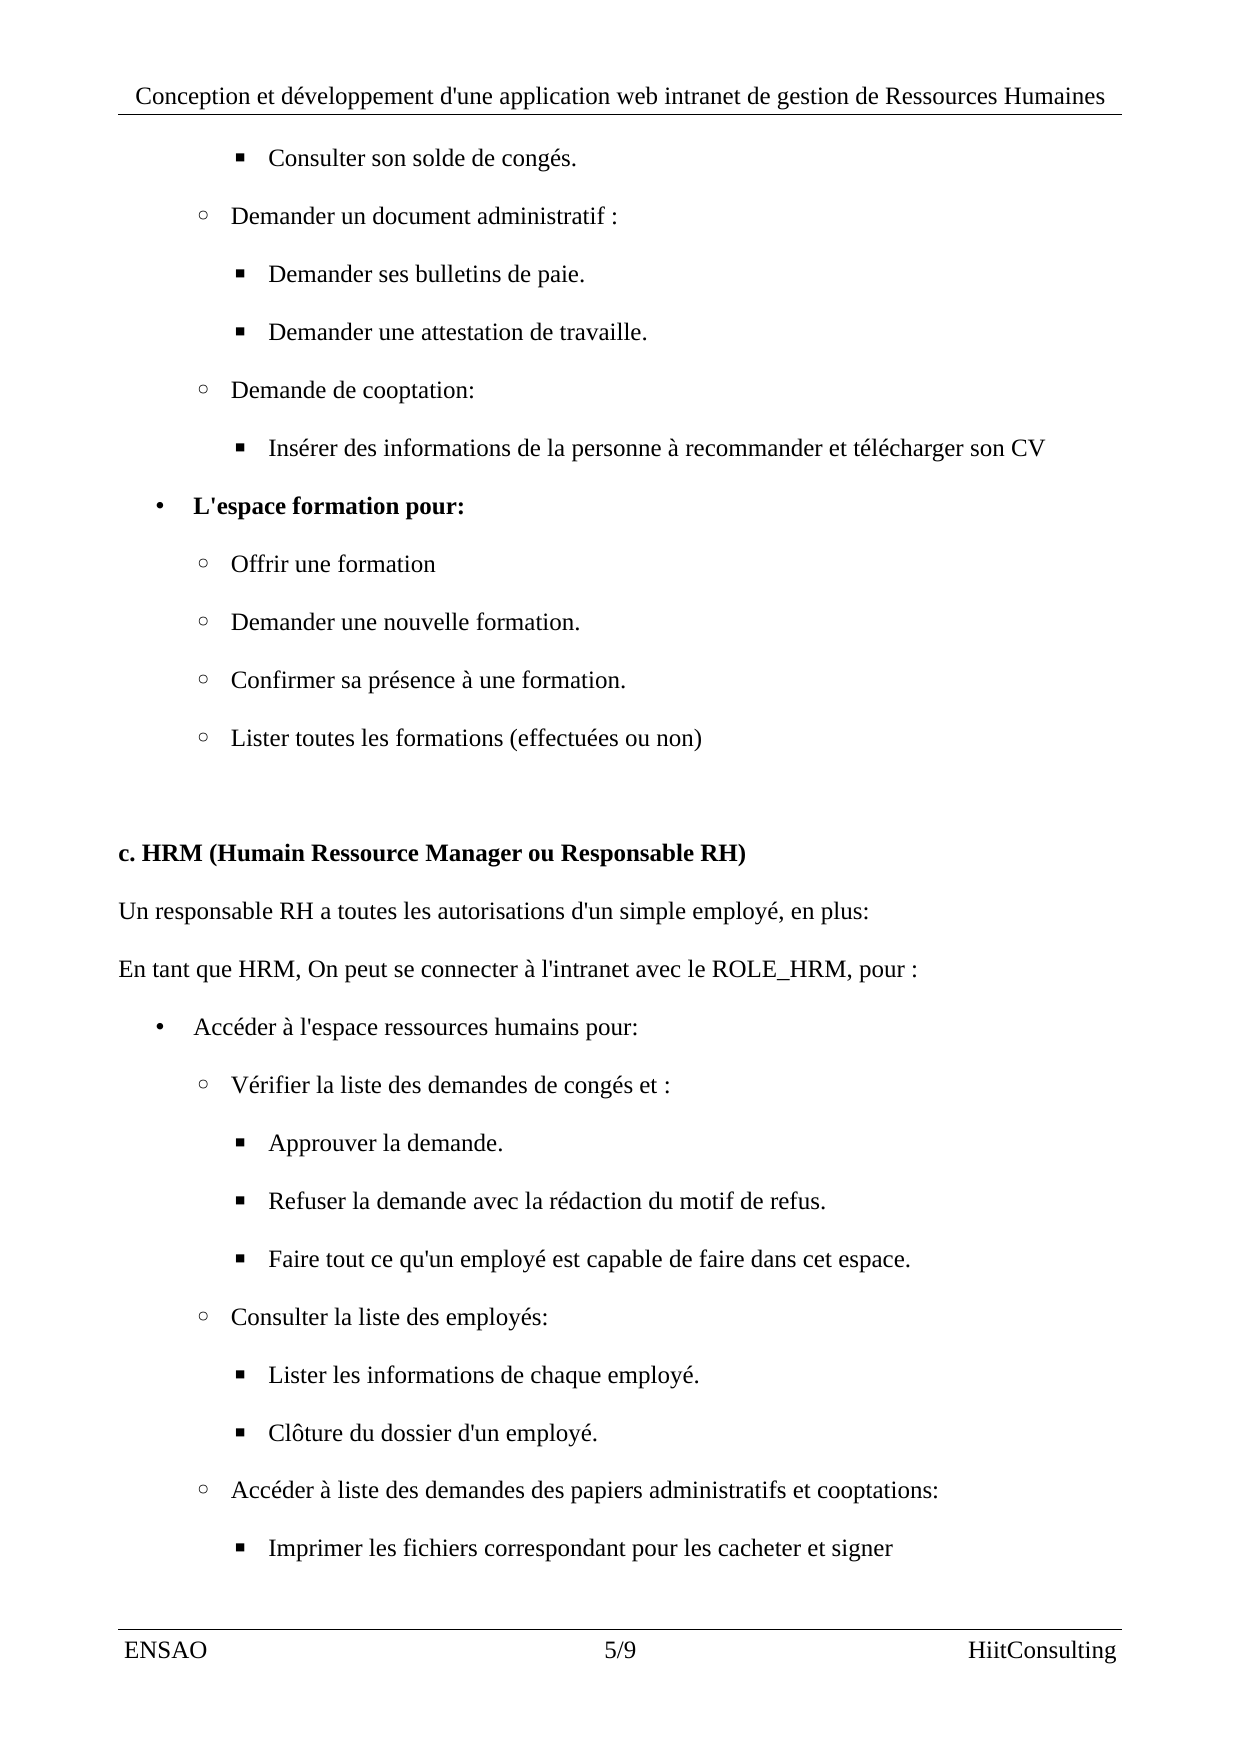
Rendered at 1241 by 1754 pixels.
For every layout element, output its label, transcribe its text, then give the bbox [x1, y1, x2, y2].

list Demander un document administratif : [193, 201, 1122, 230]
list Faire tout ce qu'un employé est capable de faire dans cet espace. [231, 1244, 1122, 1273]
list L'espace formation pour: [156, 491, 1122, 520]
list Demander ses bulletins de paie. [231, 259, 1122, 288]
text Un responsable RH a toutes les autorisations d'un simple employé, en plus: [118, 896, 1122, 925]
list Confirmer sa présence à une formation. [193, 665, 1122, 693]
text En tant que HRM, On peut se connecter à l'intranet avec le ROLE_HRM, pour : [118, 954, 1122, 983]
list Accéder à l'espace ressources humains pour: [156, 1012, 1122, 1041]
list Accéder à liste des demandes des papiers administratifs et cooptations: [193, 1476, 1122, 1504]
list Demande de cooptation: [193, 375, 1122, 404]
list Approuver la demande. [231, 1128, 1122, 1157]
list Demander une attestation de travaille. [231, 317, 1122, 346]
list Consulter la liste des employés: [193, 1302, 1122, 1331]
list Consulter son solde de congés. [231, 143, 1122, 172]
list Insérer des informations de la personne à recommander et télécharger son CV [231, 433, 1122, 462]
list Lister les informations de chaque employé. [231, 1360, 1122, 1388]
list Refuser la demande avec la rédaction du motif de refus. [231, 1186, 1122, 1215]
list Imprimer les fichiers correspondant pour les cacheter et signer [231, 1533, 1122, 1562]
list Offrir une formation [193, 549, 1122, 578]
text c. HRM (Humain Ressource Manager ou Responsable RH) [118, 838, 1122, 867]
list Lister toutes les formations (effectuées ou non) [193, 723, 1122, 751]
list Demander une nouvelle formation. [193, 607, 1122, 636]
list Vérifier la liste des demandes de congés et : [193, 1070, 1122, 1099]
list Clôture du dossier d'un employé. [231, 1418, 1122, 1446]
